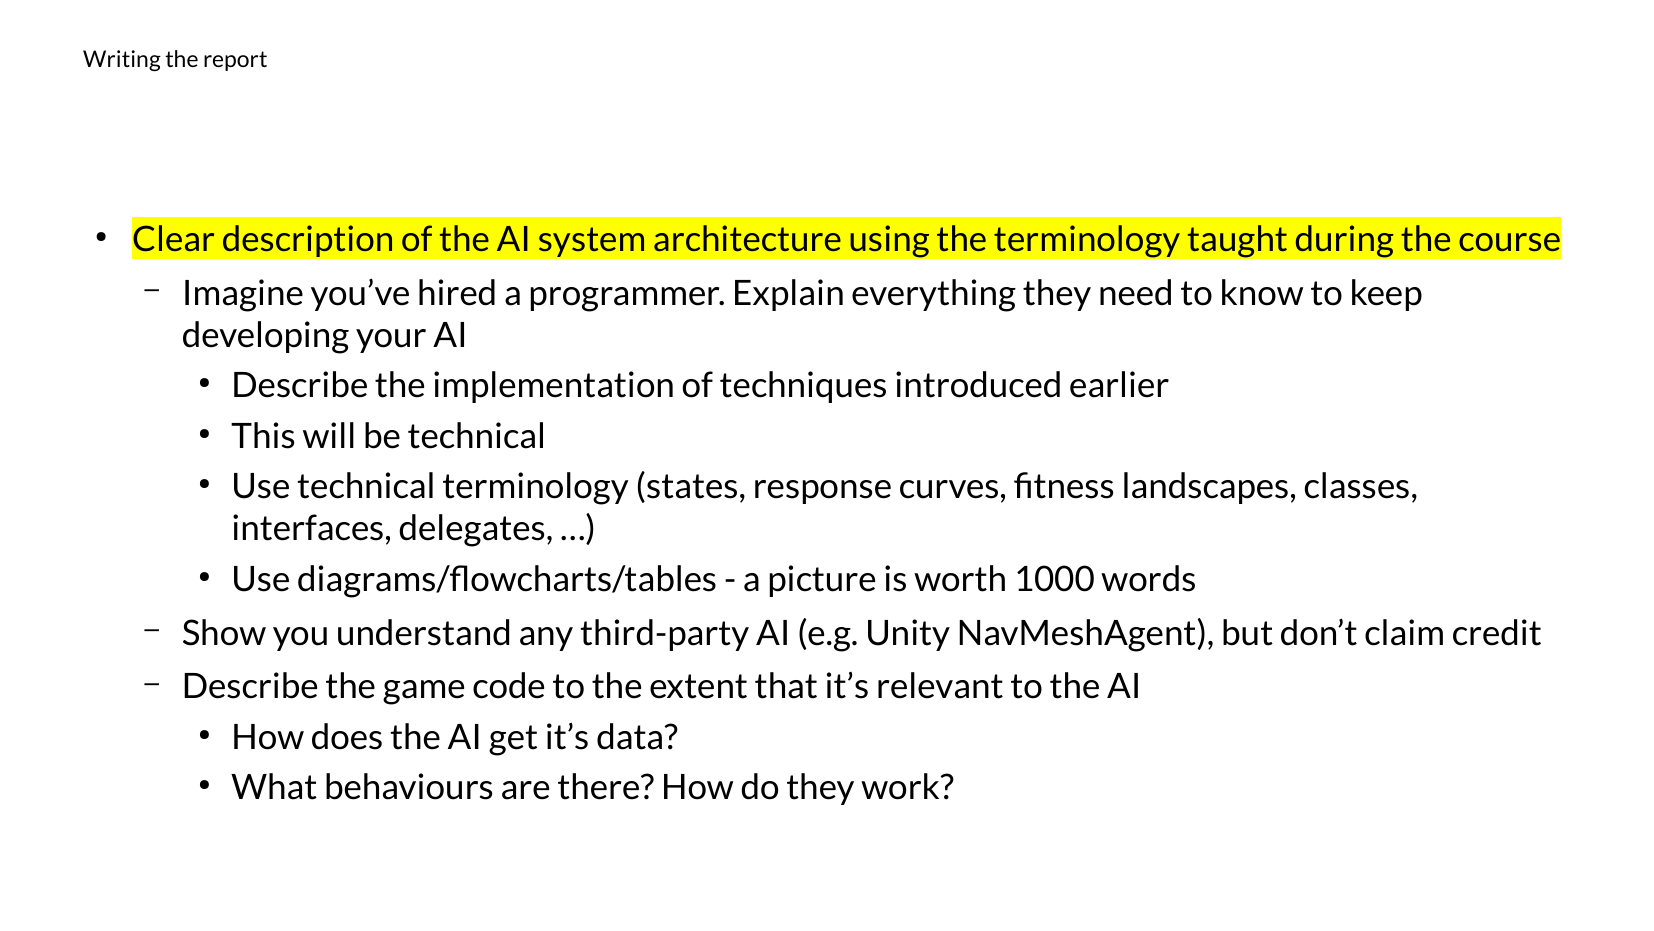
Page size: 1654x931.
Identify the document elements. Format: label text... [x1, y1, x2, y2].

list Clear description of the AI system architecture using the terminology taught during the course Imagine you’ve hired a programmer. Explain everything they need to know to keep developing your AI Describe the implementation of techniques introduced earlier This will be technical Use technical terminology (states, response curves, fitness landscapes, classes, interfaces, delegates, …) Use diagrams/flowcharts/tables - a picture is worth 1000 words Show you understand any third-party AI (e.g. Unity NavMeshAgent), but don’t claim credit Describe the game code to the extent that it’s relevant to the AI How does the AI get it’s data? What behaviours are there? How do they work? [82, 217, 1571, 839]
title Writing the report [83, 0, 1571, 119]
